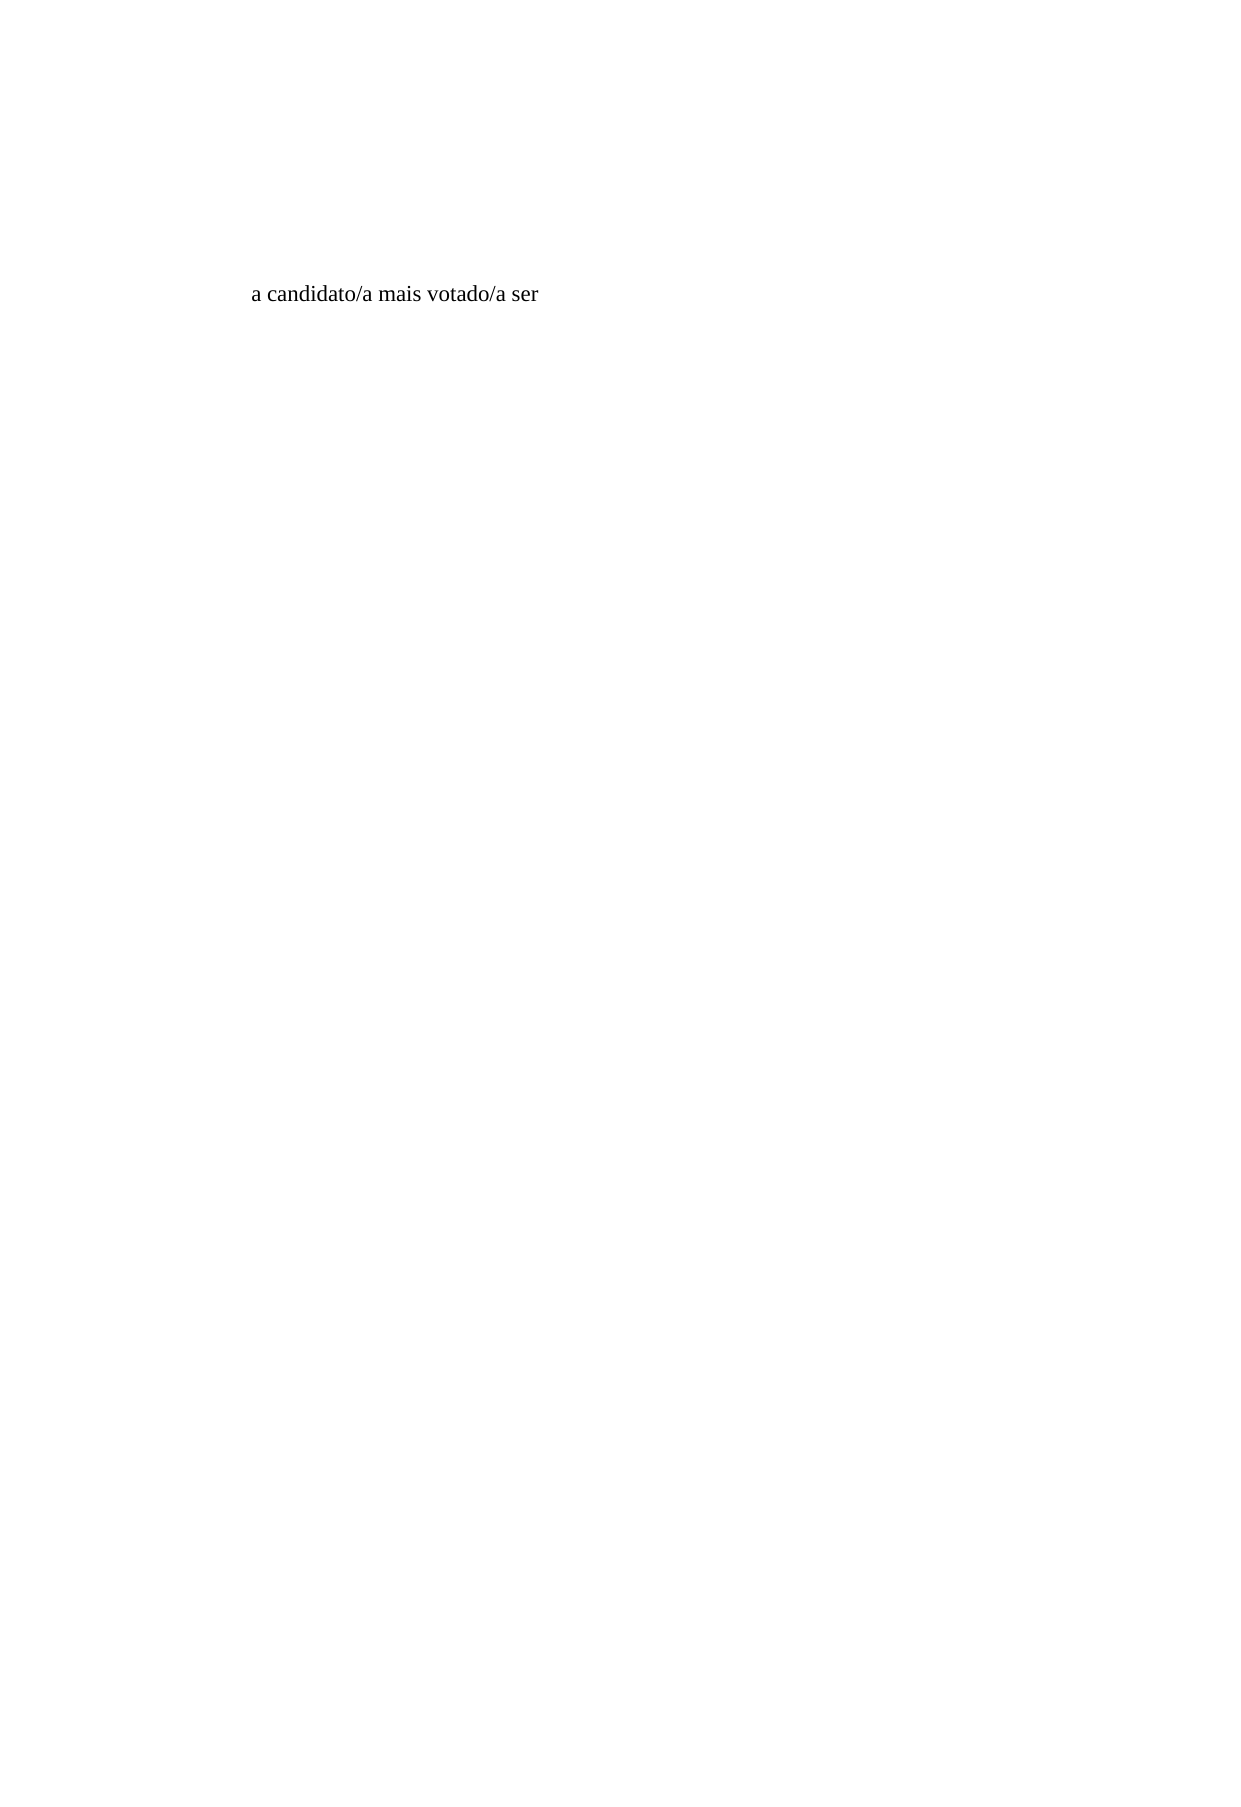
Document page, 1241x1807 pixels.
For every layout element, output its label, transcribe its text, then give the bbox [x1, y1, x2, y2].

text a candidato/a mais votado/a ser [251, 280, 1128, 307]
